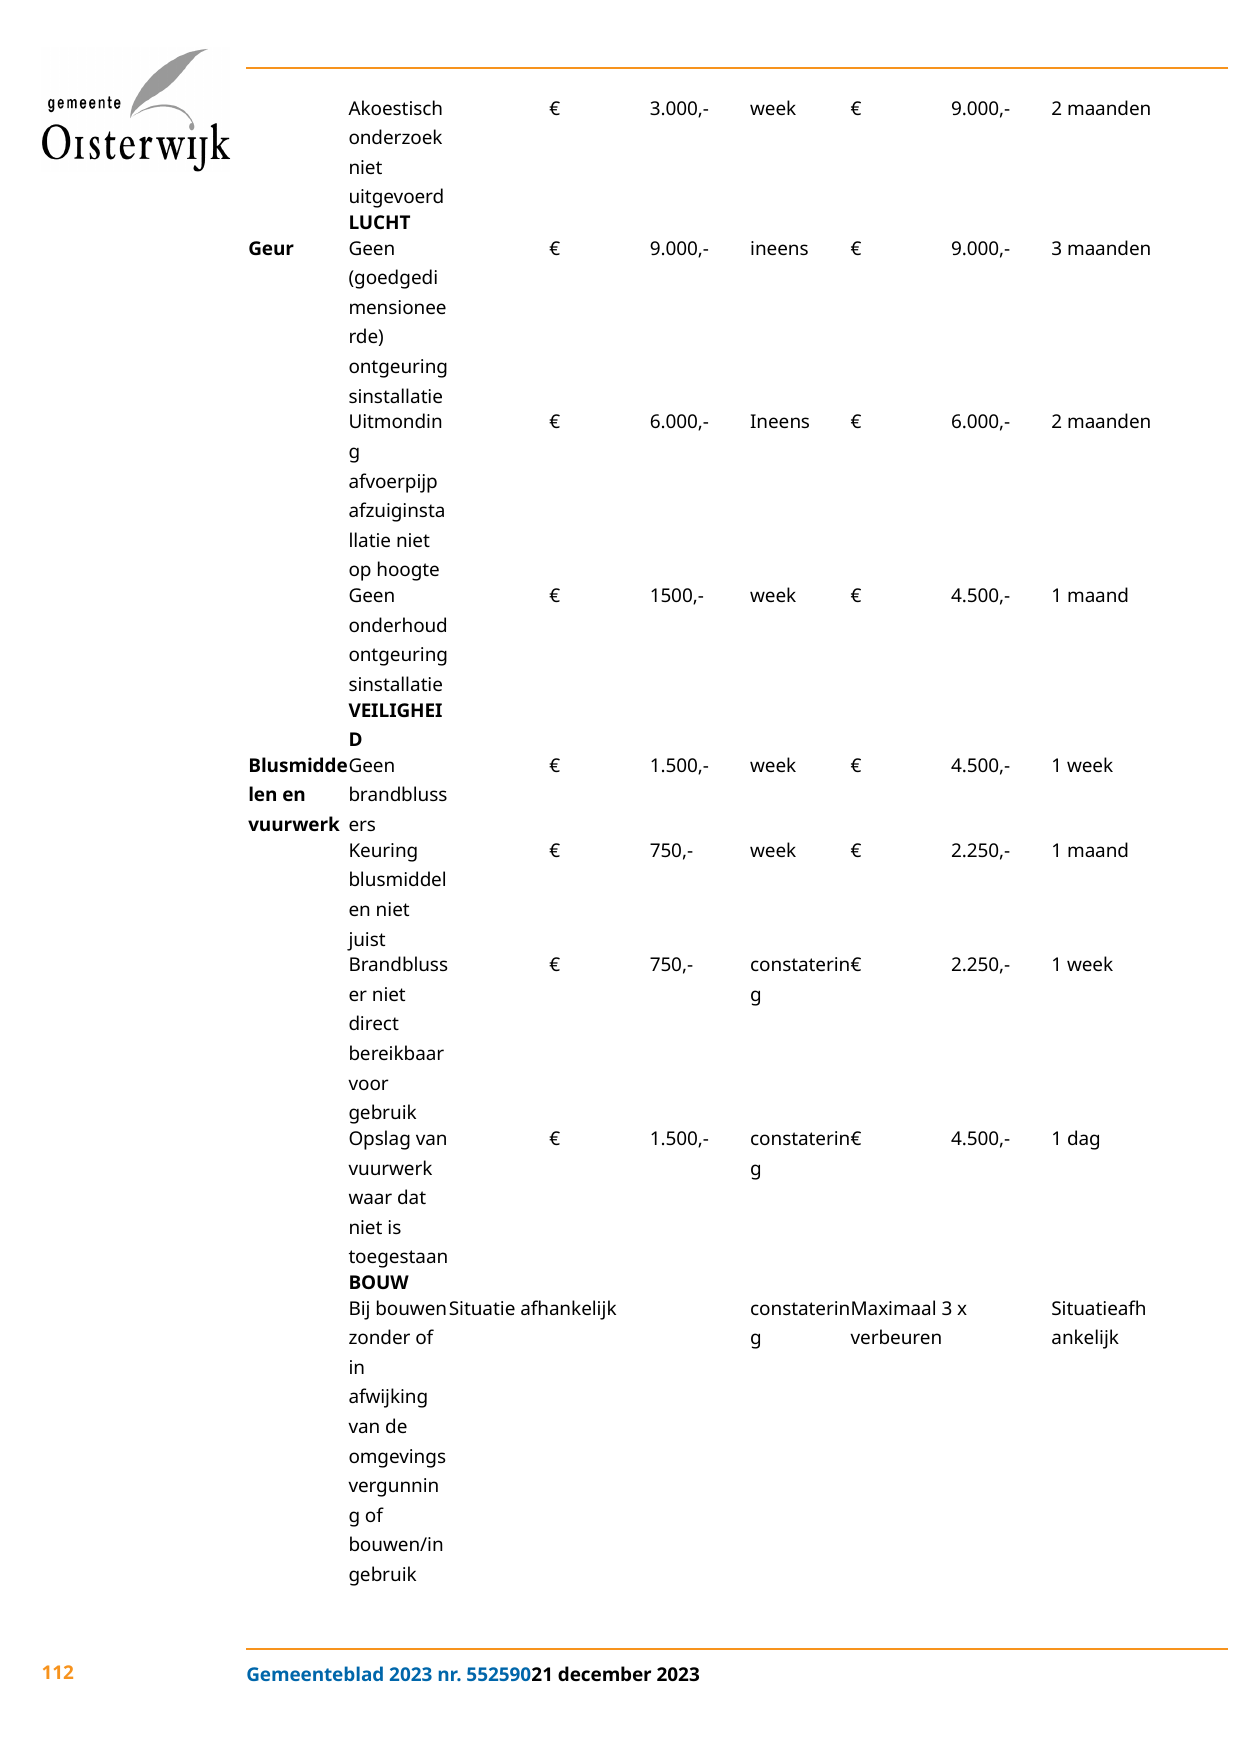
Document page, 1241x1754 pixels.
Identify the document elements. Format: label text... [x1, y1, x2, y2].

table_cell 4.500,- [951, 752, 1051, 837]
table_cell 1 week [1051, 951, 1152, 1125]
table_cell [449, 837, 549, 951]
table_cell [850, 697, 951, 752]
table_cell Maximaal 3 x verbeuren [850, 1295, 1051, 1587]
table_cell Ineens [750, 409, 850, 582]
table_cell 1.500,- [650, 1125, 750, 1269]
table_cell 750,- [650, 837, 750, 951]
table_cell € [850, 95, 951, 209]
table_cell LUCHT [348, 209, 449, 235]
table_cell € [850, 951, 951, 1125]
table_cell 1 maand [1051, 582, 1152, 697]
table_cell [750, 697, 850, 752]
table_cell 2 maanden [1051, 409, 1152, 582]
table_cell [850, 209, 951, 235]
table_cell BOUW [348, 1269, 449, 1295]
table_cell € [549, 1125, 649, 1269]
table_cell 1 week [1051, 752, 1152, 837]
table_cell € [850, 582, 951, 697]
table_cell [750, 1269, 850, 1295]
picture [41, 47, 231, 172]
table_cell [449, 235, 549, 409]
table_cell Geen brandblussers [348, 752, 449, 837]
table_cell 2 maanden [1051, 95, 1152, 209]
table_cell Keuring blusmiddelen niet juist [348, 837, 449, 951]
table_cell constatering [750, 1125, 850, 1269]
table_cell [248, 1125, 348, 1269]
table_cell Blusmiddelen en vuurwerk [248, 752, 348, 837]
table_cell [248, 95, 348, 209]
table_cell [449, 582, 549, 697]
table_cell € [549, 752, 649, 837]
table_cell 9.000,- [951, 95, 1051, 209]
table_cell [248, 1269, 348, 1295]
table_cell [951, 209, 1051, 235]
table_cell week [750, 837, 850, 951]
table_cell Situatie afhankelijk [449, 1295, 750, 1587]
table_cell 9.000,- [650, 235, 750, 409]
table_cell [248, 697, 348, 752]
table_cell Situatieafhankelijk [1051, 1295, 1152, 1587]
table_cell [248, 837, 348, 951]
table_cell week [750, 95, 850, 209]
table_cell [549, 209, 649, 235]
table_cell constatering [750, 951, 850, 1125]
table_cell 4.500,- [951, 582, 1051, 697]
table_cell [549, 697, 649, 752]
table_cell € [850, 1125, 951, 1269]
table_cell € [850, 837, 951, 951]
table_cell 1 maand [1051, 837, 1152, 951]
table_cell [750, 209, 850, 235]
table_cell Brandblusser niet direct bereikbaar voor gebruik [348, 951, 449, 1125]
table_cell 3.000,- [650, 95, 750, 209]
table_cell 2.250,- [951, 837, 1051, 951]
table_cell [449, 409, 549, 582]
table_cell [248, 951, 348, 1125]
table_cell € [549, 409, 649, 582]
table_cell Geen (goedgedimensioneerde) ontgeuringsinstallatie [348, 235, 449, 409]
table_cell [248, 1295, 348, 1587]
table_cell week [750, 582, 850, 697]
table_cell [1051, 1269, 1152, 1295]
table_cell week [750, 752, 850, 837]
table_cell 9.000,- [951, 235, 1051, 409]
table_cell 6.000,- [650, 409, 750, 582]
table_cell [650, 209, 750, 235]
table_cell [951, 1269, 1051, 1295]
table_cell [850, 1269, 951, 1295]
table_cell 6.000,- [951, 409, 1051, 582]
table_cell ineens [750, 235, 850, 409]
table_cell 3 maanden [1051, 235, 1152, 409]
table_cell € [549, 235, 649, 409]
table_cell [248, 409, 348, 582]
table_cell VEILIGHEID [348, 697, 449, 752]
table_cell Opslag van vuurwerk waar dat niet is toegestaan [348, 1125, 449, 1269]
table_cell 1 dag [1051, 1125, 1152, 1269]
table_cell [449, 209, 549, 235]
table_cell Uitmonding afvoerpijp afzuiginstallatie niet op hoogte [348, 409, 449, 582]
table_cell [951, 697, 1051, 752]
table_cell [449, 752, 549, 837]
table_cell [650, 697, 750, 752]
table_cell 1500,- [650, 582, 750, 697]
table_cell [248, 209, 348, 235]
table_cell [449, 1125, 549, 1269]
table_cell 4.500,- [951, 1125, 1051, 1269]
table_cell € [850, 409, 951, 582]
table_cell € [549, 837, 649, 951]
table_cell € [850, 235, 951, 409]
table_cell Akoestisch onderzoek niet uitgevoerd [348, 95, 449, 209]
table_cell € [549, 95, 649, 209]
table_cell [650, 1269, 750, 1295]
table_cell Bij bouwen zonder of in afwijking van de omgevingsvergunning of bouwen/in gebruik [348, 1295, 449, 1587]
table_cell € [549, 951, 649, 1125]
table_cell [1051, 697, 1152, 752]
table_cell 750,- [650, 951, 750, 1125]
table_cell [449, 95, 549, 209]
table_cell Geur [248, 235, 348, 409]
table_cell Geen onderhoud ontgeuringsinstallatie [348, 582, 449, 697]
table_cell [248, 582, 348, 697]
table_cell 1.500,- [650, 752, 750, 837]
table_cell [1051, 209, 1152, 235]
table_cell 2.250,- [951, 951, 1051, 1125]
table_cell constatering [750, 1295, 850, 1587]
table_cell [449, 697, 549, 752]
table_cell [449, 951, 549, 1125]
table_cell [449, 1269, 549, 1295]
table_cell € [549, 582, 649, 697]
table_cell [549, 1269, 649, 1295]
table_cell € [850, 752, 951, 837]
